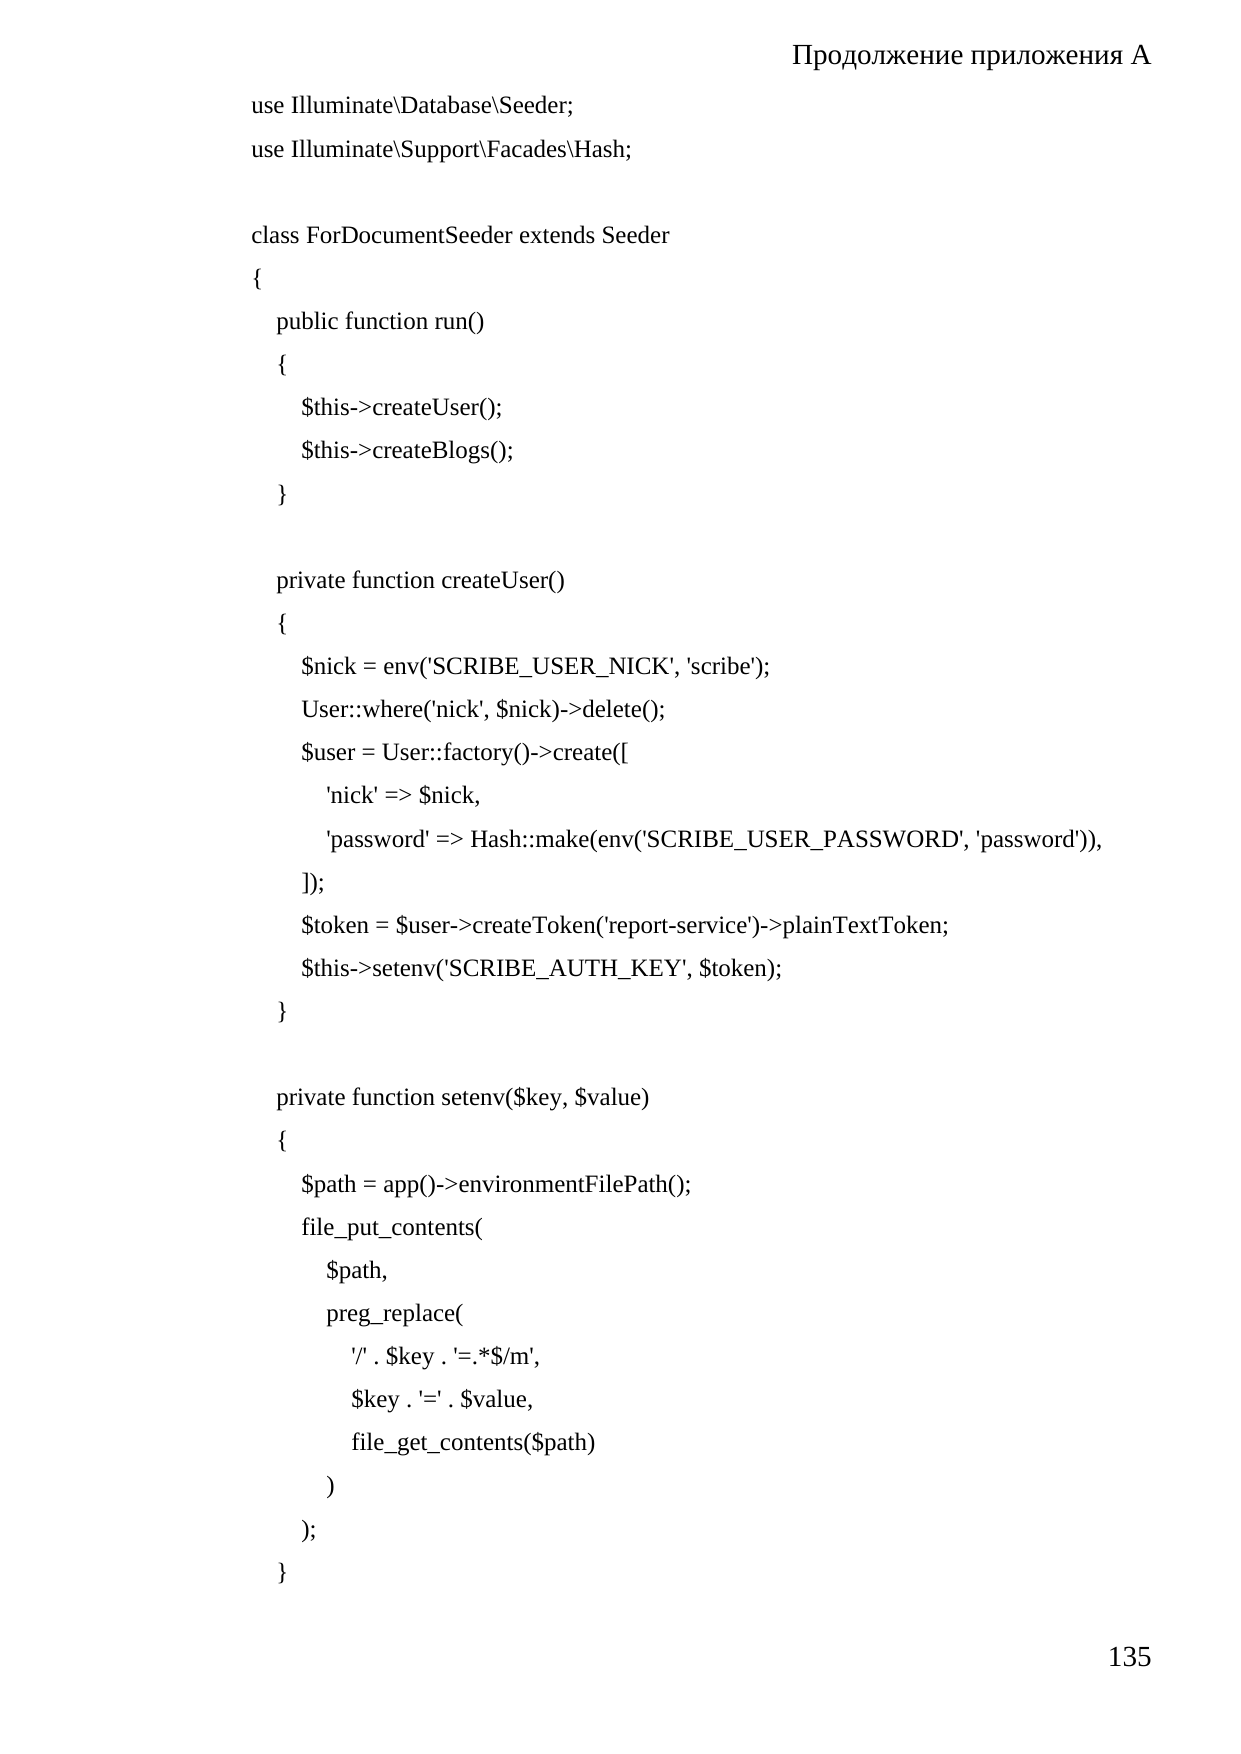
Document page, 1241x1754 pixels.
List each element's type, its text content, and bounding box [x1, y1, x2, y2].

text ]); [177, 867, 1152, 896]
text $path, [177, 1255, 1152, 1284]
text 'password' => Hash::make(env('SCRIBE_USER_PASSWORD', 'password')), [177, 824, 1152, 852]
text class ForDocumentSeeder extends Seeder [177, 220, 1152, 249]
text file_get_contents($path) [177, 1427, 1152, 1456]
text 'nick' => $nick, [177, 781, 1152, 809]
text private function createUser() [177, 565, 1152, 594]
text '/' . $key . '=.*$/m', [177, 1341, 1152, 1370]
text $this->createUser(); [177, 392, 1152, 421]
text } [177, 1557, 1152, 1586]
text User::where('nick', $nick)->delete(); [177, 694, 1152, 723]
text use Illuminate\Support\Facades\Hash; [177, 134, 1152, 162]
text ); [177, 1514, 1152, 1542]
text $this->setenv('SCRIBE_AUTH_KEY', $token); [177, 953, 1152, 982]
text ) [177, 1471, 1152, 1499]
text } [177, 996, 1152, 1025]
text $token = $user->createToken('report-service')->plainTextToken; [177, 910, 1152, 939]
text { [177, 349, 1152, 378]
text $user = User::factory()->create([ [177, 737, 1152, 766]
text file_put_contents( [177, 1212, 1152, 1241]
text public function run() [177, 306, 1152, 335]
text $nick = env('SCRIBE_USER_NICK', 'scribe'); [177, 651, 1152, 680]
text $key . '=' . $value, [177, 1384, 1152, 1413]
text } [177, 479, 1152, 507]
text use Illuminate\Database\Seeder; [177, 91, 1152, 119]
text { [177, 1126, 1152, 1154]
text { [177, 263, 1152, 292]
text private function setenv($key, $value) [177, 1082, 1152, 1111]
text { [177, 608, 1152, 637]
text $this->createBlogs(); [177, 436, 1152, 464]
text $path = app()->environmentFilePath(); [177, 1169, 1152, 1197]
text preg_replace( [177, 1298, 1152, 1327]
